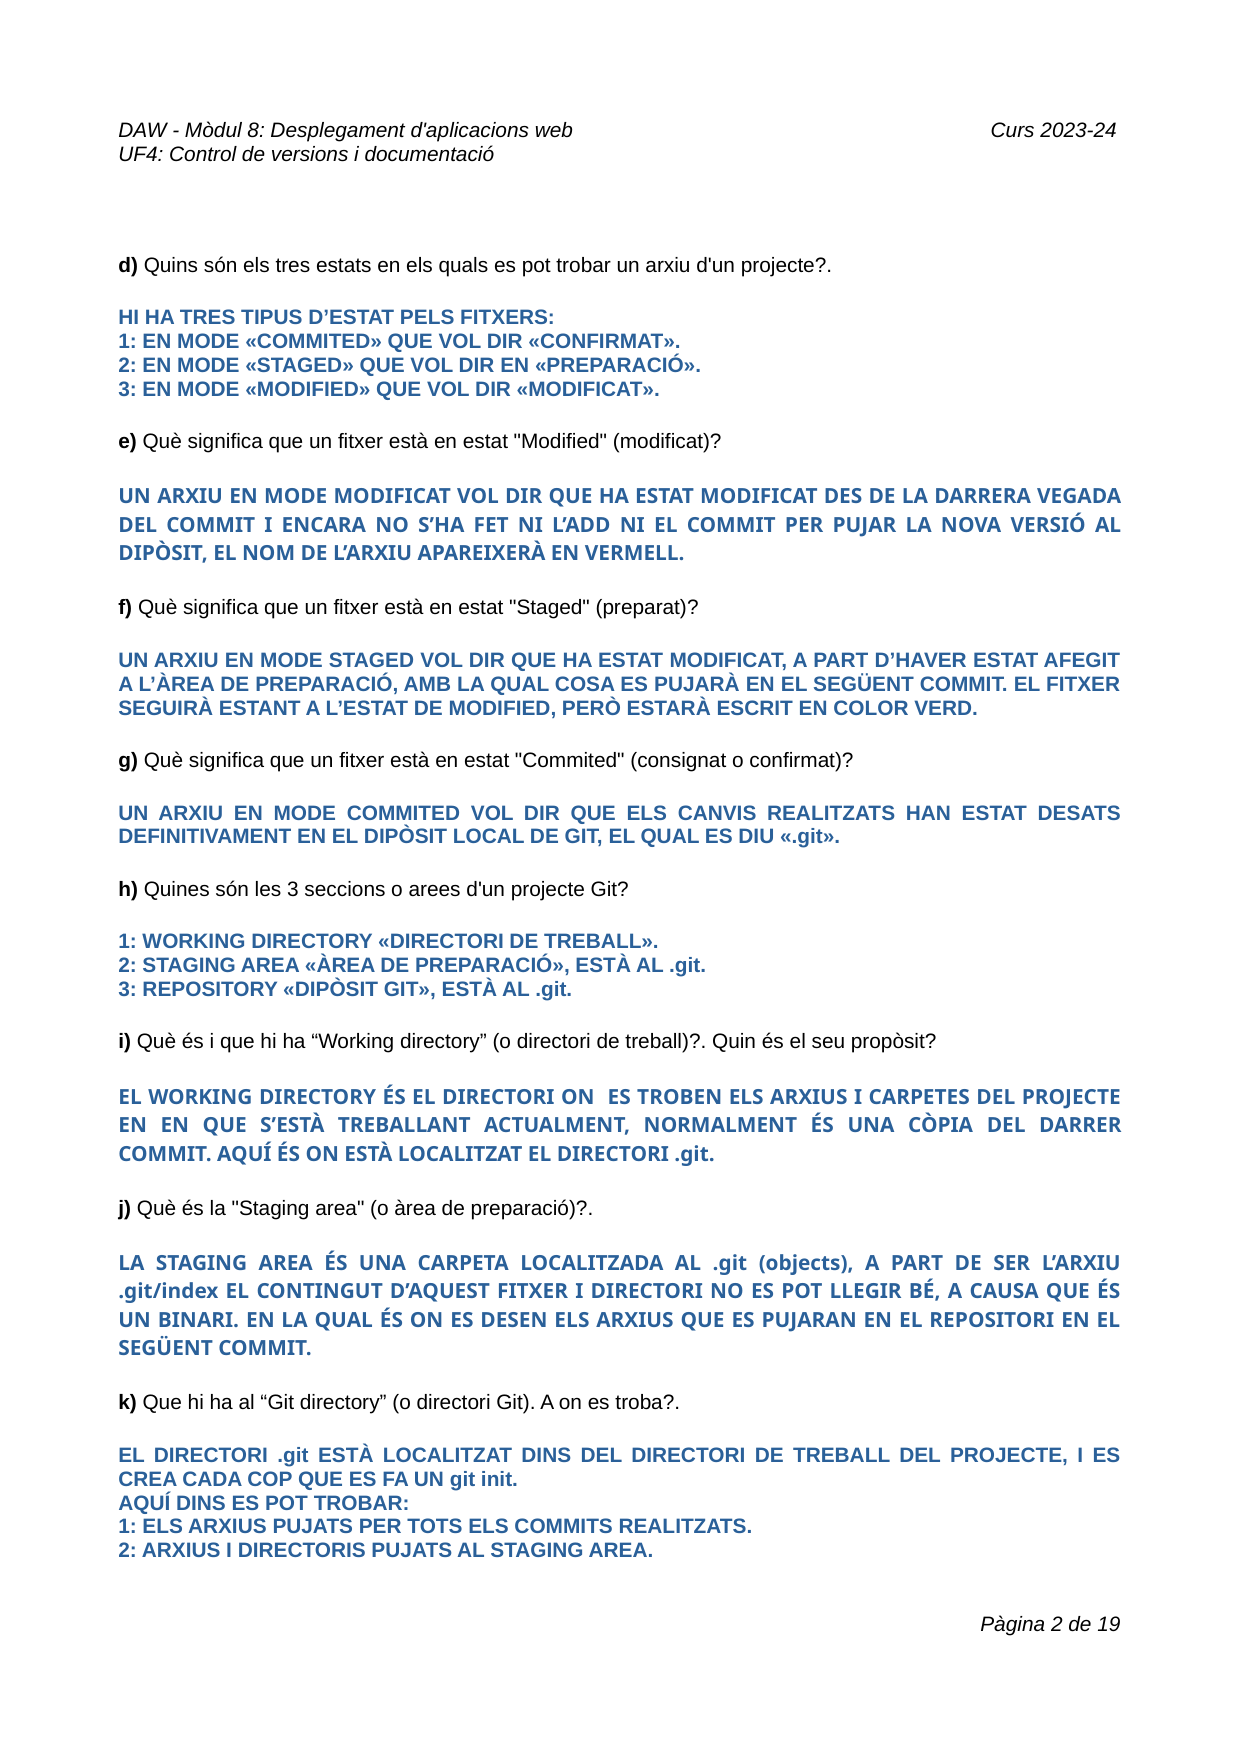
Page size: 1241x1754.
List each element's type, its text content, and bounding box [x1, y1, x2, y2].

text d) Quins són els tres estats en els quals es pot trobar un arxiu d'un projecte?. [118, 252, 1122, 276]
text 1: EN MODE «COMMITED» QUE VOL DIR «CONFIRMAT». [118, 329, 1122, 353]
text g) Què significa que un fitxer està en estat "Commited" (consignat o confirmat)? [118, 748, 1122, 772]
text EL DIRECTORI .git ESTÀ LOCALITZAT DINS DEL DIRECTORI DE TREBALL DEL PROJECTE, I ES CREA CADA COP QUE ES FA UN git init. [118, 1442, 1122, 1490]
text UN ARXIU EN MODE MODIFICAT VOL DIR QUE HA ESTAT MODIFICAT DES DE LA DARRERA VEGADA DEL COMMIT I ENCARA NO S’HA FET NI L’ADD NI EL COMMIT PER PUJAR LA NOVA VERSIÓ AL DIPÒSIT, EL NOM DE L’ARXIU APAREIXERÀ EN VERMELL. [118, 481, 1122, 567]
text LA STAGING AREA ÉS UNA CARPETA LOCALITZADA AL .git (objects), A PART DE SER L’ARXIU .git/index EL CONTINGUT D’AQUEST FITXER I DIRECTORI NO ES POT LLEGIR BÉ, A CAUSA QUE ÉS UN BINARI. EN LA QUAL ÉS ON ES DESEN ELS ARXIUS QUE ES PUJARAN EN EL REPOSITORI EN EL SEGÜENT COMMIT. [118, 1248, 1122, 1362]
text 2: STAGING AREA «ÀREA DE PREPARACIÓ», ESTÀ AL .git. [118, 953, 1122, 977]
text f) Què significa que un fitxer està en estat "Staged" (preparat)? [118, 595, 1122, 619]
text j) Què és la "Staging area" (o àrea de preparació)?. [118, 1196, 1122, 1219]
text 2: EN MODE «STAGED» QUE VOL DIR EN «PREPARACIÓ». [118, 353, 1122, 377]
text 3: REPOSITORY «DIPÒSIT GIT», ESTÀ AL .git. [118, 977, 1122, 1001]
text EL WORKING DIRECTORY ÉS EL DIRECTORI ON ES TROBEN ELS ARXIUS I CARPETES DEL PROJECTE EN EN QUE S’ESTÀ TREBALLANT ACTUALMENT, NORMALMENT ÉS UNA CÒPIA DEL DARRER COMMIT. AQUÍ ÉS ON ESTÀ LOCALITZAT EL DIRECTORI .git. [118, 1082, 1122, 1167]
text 1: WORKING DIRECTORY «DIRECTORI DE TREBALL». [118, 929, 1122, 953]
text UN ARXIU EN MODE COMMITED VOL DIR QUE ELS CANVIS REALITZATS HAN ESTAT DESATS DEFINITIVAMENT EN EL DIPÒSIT LOCAL DE GIT, EL QUAL ES DIU «.git». [118, 800, 1122, 848]
text h) Quines són les 3 seccions o arees d'un projecte Git? [118, 877, 1122, 901]
text UN ARXIU EN MODE STAGED VOL DIR QUE HA ESTAT MODIFICAT, A PART D’HAVER ESTAT AFEGIT A L’ÀREA DE PREPARACIÓ, AMB LA QUAL COSA ES PUJARÀ EN EL SEGÜENT COMMIT. EL FITXER SEGUIRÀ ESTANT A L’ESTAT DE MODIFIED, PERÒ ESTARÀ ESCRIT EN COLOR VERD. [118, 648, 1122, 719]
text HI HA TRES TIPUS D’ESTAT PELS FITXERS: [118, 305, 1122, 329]
text 3: EN MODE «MODIFIED» QUE VOL DIR «MODIFICAT». [118, 377, 1122, 401]
text 1: ELS ARXIUS PUJATS PER TOTS ELS COMMITS REALITZATS. [118, 1514, 1122, 1538]
text AQUÍ DINS ES POT TROBAR: [118, 1490, 1122, 1514]
text k) Que hi ha al “Git directory” (o directori Git). A on es troba?. [118, 1390, 1122, 1414]
text i) Què és i que hi ha “Working directory” (o directori de treball)?. Quin és el seu propòsit? [118, 1029, 1122, 1053]
text 2: ARXIUS I DIRECTORIS PUJATS AL STAGING AREA. [118, 1538, 1122, 1562]
text e) Què significa que un fitxer està en estat "Modified" (modificat)? [118, 429, 1122, 453]
